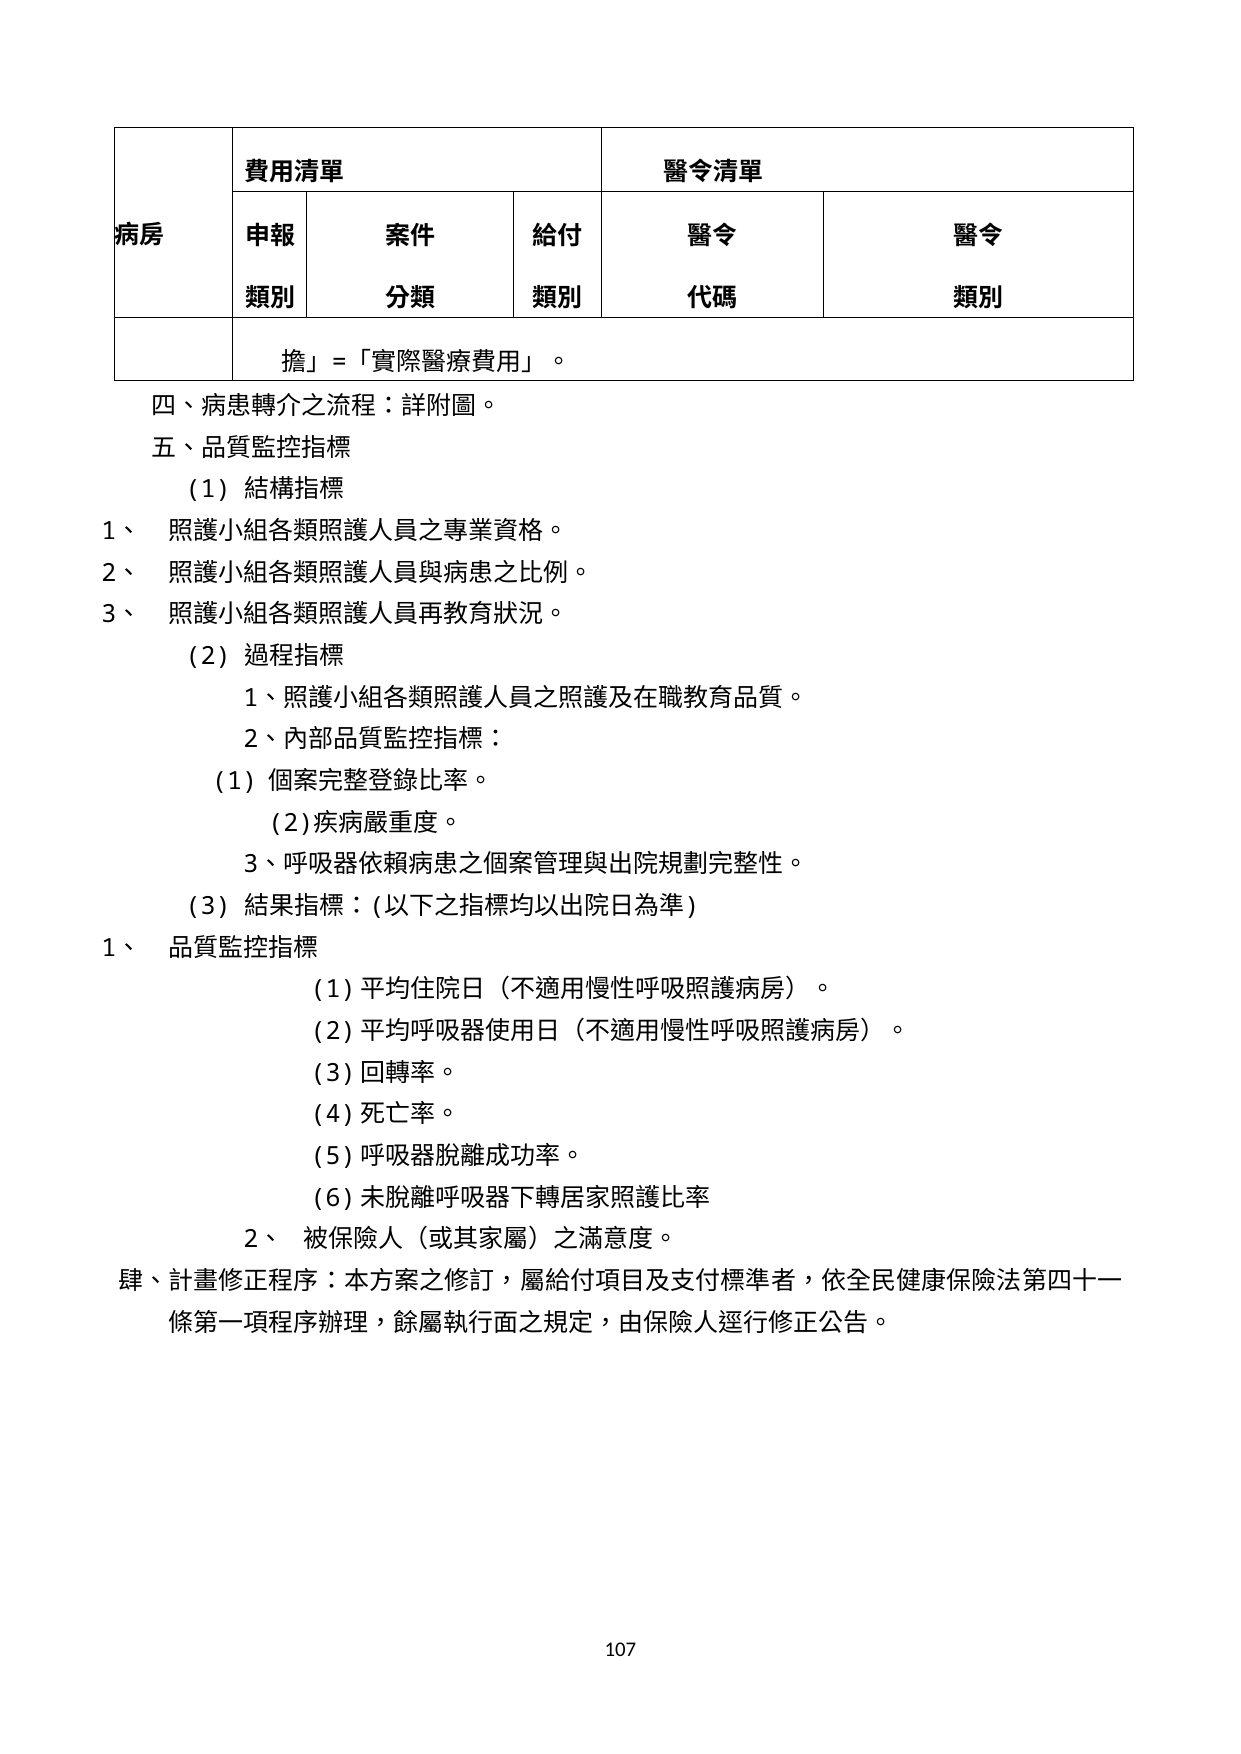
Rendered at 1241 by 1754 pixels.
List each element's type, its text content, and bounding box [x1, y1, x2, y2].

table_header 醫令清單 [602, 128, 1133, 191]
list 照護小組各類照護人員再教育狀況。 [101, 589, 1122, 631]
list 回轉率。 [310, 1048, 1122, 1089]
table_header 費用清單 [233, 128, 601, 191]
table_cell 擔」=「實際醫療費用」。 [233, 318, 1133, 380]
table_cell 給付類別 [514, 192, 601, 317]
table_cell 案件 分類 [307, 192, 513, 317]
list 結構指標 [185, 464, 1122, 506]
text 3、呼吸器依賴病患之個案管理與出院規劃完整性。 [243, 839, 1122, 881]
list 被保險人（或其家屬）之滿意度。 [243, 1214, 1122, 1256]
list 平均住院日（不適用慢性呼吸照護病房）。 [310, 964, 1122, 1006]
text 四、病患轉介之流程：詳附圖。 [151, 381, 1122, 423]
list 照護小組各類照護人員與病患之比例。 [101, 548, 1122, 589]
table_cell 醫令 代碼 [602, 192, 823, 317]
table_cell 申報類別 [233, 192, 306, 317]
list 平均呼吸器使用日（不適用慢性呼吸照護病房）。 [310, 1006, 1122, 1048]
list 未脫離呼吸器下轉居家照護比率 [310, 1173, 1122, 1214]
list 品質監控指標 [101, 923, 1122, 964]
list 過程指標 [185, 631, 1122, 673]
table_header 病房 [115, 128, 232, 317]
list 結果指標：(以下之指標均以出院日為準) [185, 881, 1122, 923]
table_cell 醫令 類別 [824, 192, 1133, 317]
text 1、照護小組各類照護人員之照護及在職教育品質。 [243, 673, 1122, 714]
text 肆、計畫修正程序：本方案之修訂，屬給付項目及支付標準者，依全民健康保險法第四十一條第一項程序辦理，餘屬執行面之規定，由保險人逕行修正公告。 [118, 1256, 1122, 1339]
list 個案完整登錄比率。 [118, 756, 1122, 798]
list 呼吸器脫離成功率。 [310, 1131, 1122, 1173]
text 2、內部品質監控指標： [243, 714, 1122, 756]
table_cell [115, 318, 232, 380]
text (2)疾病嚴重度。 [268, 798, 1122, 839]
list 照護小組各類照護人員之專業資格。 [101, 506, 1122, 548]
text 五、品質監控指標 [151, 423, 1122, 464]
list 死亡率。 [310, 1089, 1122, 1131]
